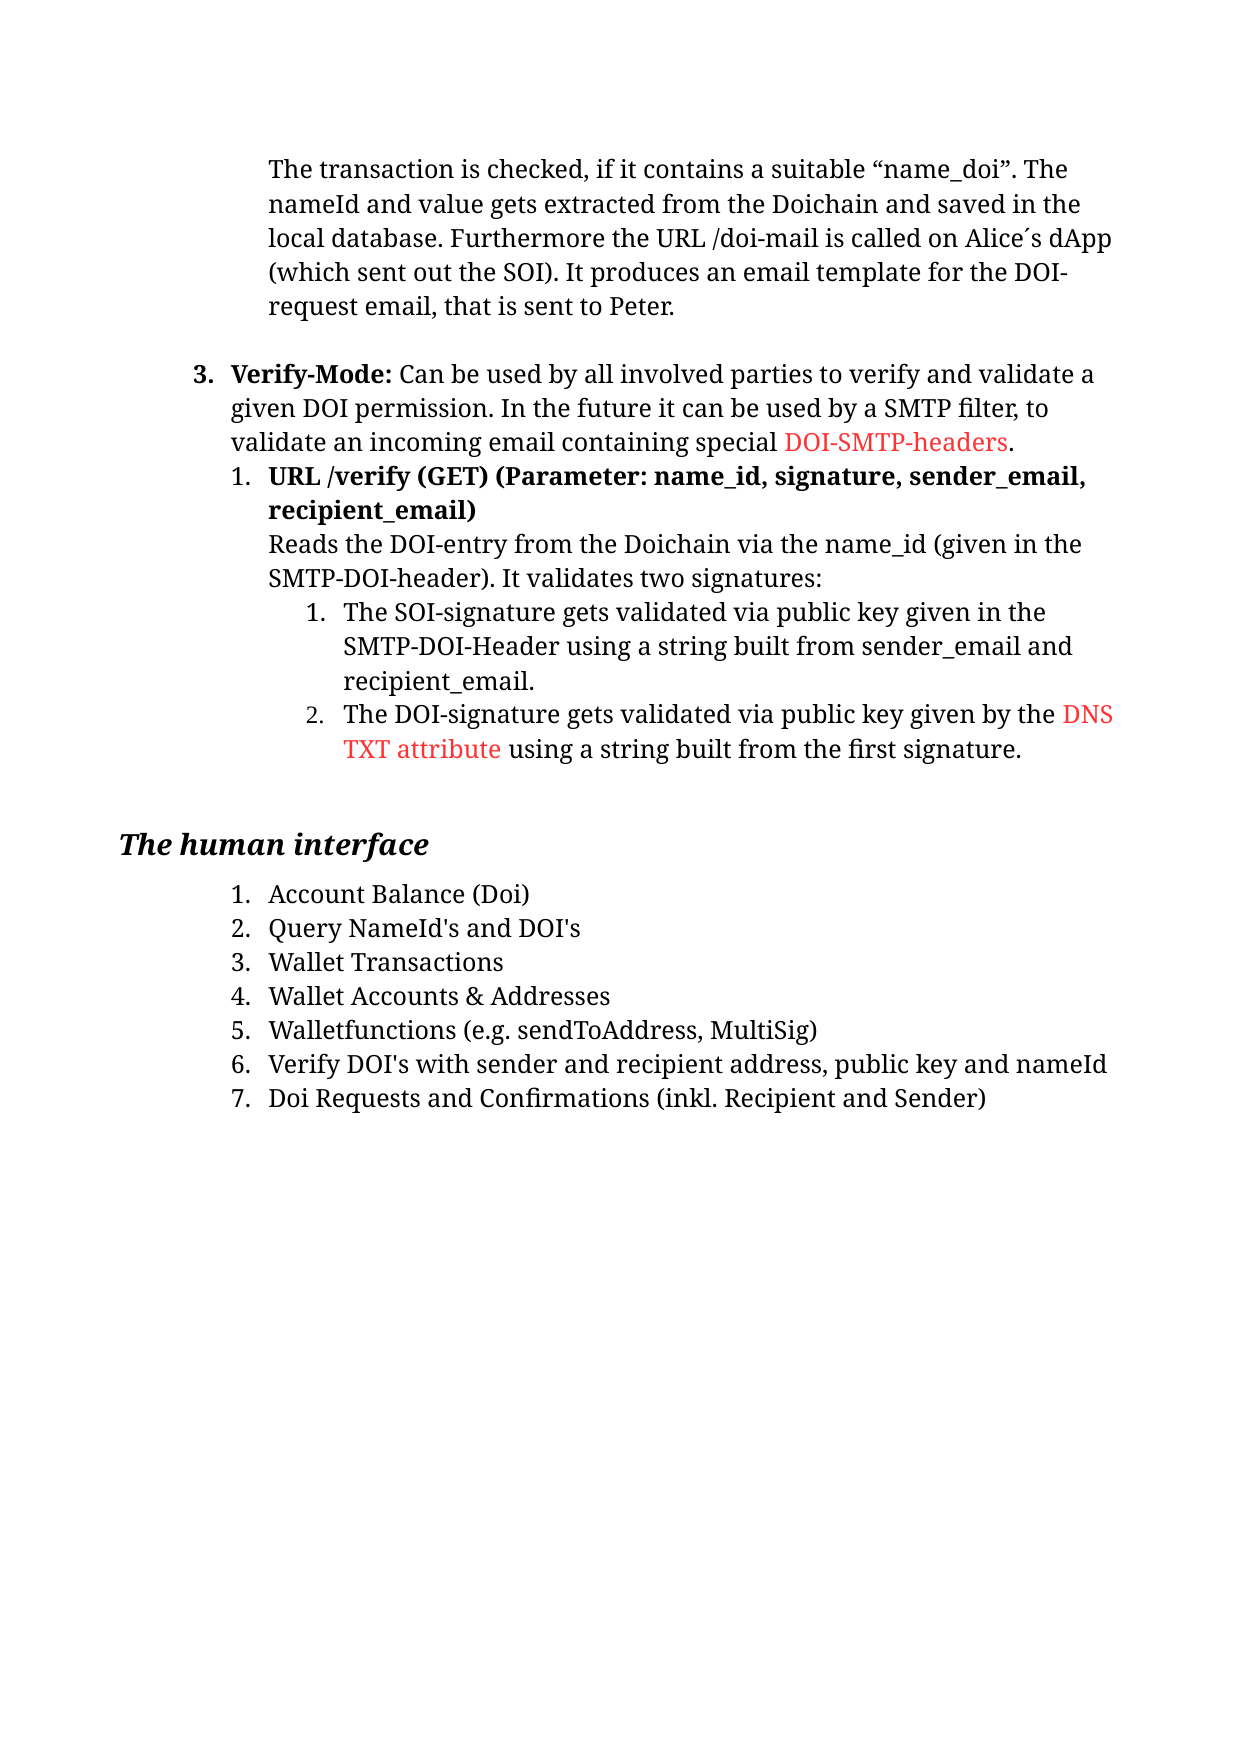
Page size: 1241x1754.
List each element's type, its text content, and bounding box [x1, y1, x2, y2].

list Query NameId's and DOI's [231, 911, 1122, 945]
list URL /verify (GET) (Parameter: name_id, signature, sender_email, recipient_email) Reads the DOI-entry from the Doichain via the name_id (given in the SMTP-DOI-header). It validates two signatures: [231, 459, 1122, 595]
list The transaction is checked, if it contains a suitable “name_doi”. The nameId and value gets extracted from the Doichain and saved in the local database. Furthermore the URL /doi-mail is called on Alice´s dApp (which sent out the SOI). It produces an email template for the DOI-request email, that is sent to Peter. [231, 118, 1122, 357]
list Account Balance (Doi) [231, 877, 1122, 911]
list The SOI-signature gets validated via public key given in the SMTP-DOI-Header using a string built from sender_email and recipient_email. [306, 595, 1122, 697]
subtitle The human interface [118, 824, 1122, 864]
list Walletfunctions (e.g. sendToAddress, MultiSig) [231, 1013, 1122, 1047]
list Doi Requests and Confirmations (inkl. Recipient and Sender) [231, 1081, 1122, 1115]
list Wallet Accounts & Addresses [231, 979, 1122, 1013]
list Verify DOI's with sender and recipient address, public key and nameId [231, 1047, 1122, 1081]
list The DOI-signature gets validated via public key given by the DNS TXT attribute using a string built from the first signature. [306, 697, 1122, 799]
list Verify-Mode: Can be used by all involved parties to verify and validate a given DOI permission. In the future it can be used by a SMTP filter, to validate an incoming email containing special DOI-SMTP-headers. [193, 357, 1122, 459]
list Wallet Transactions [231, 945, 1122, 979]
